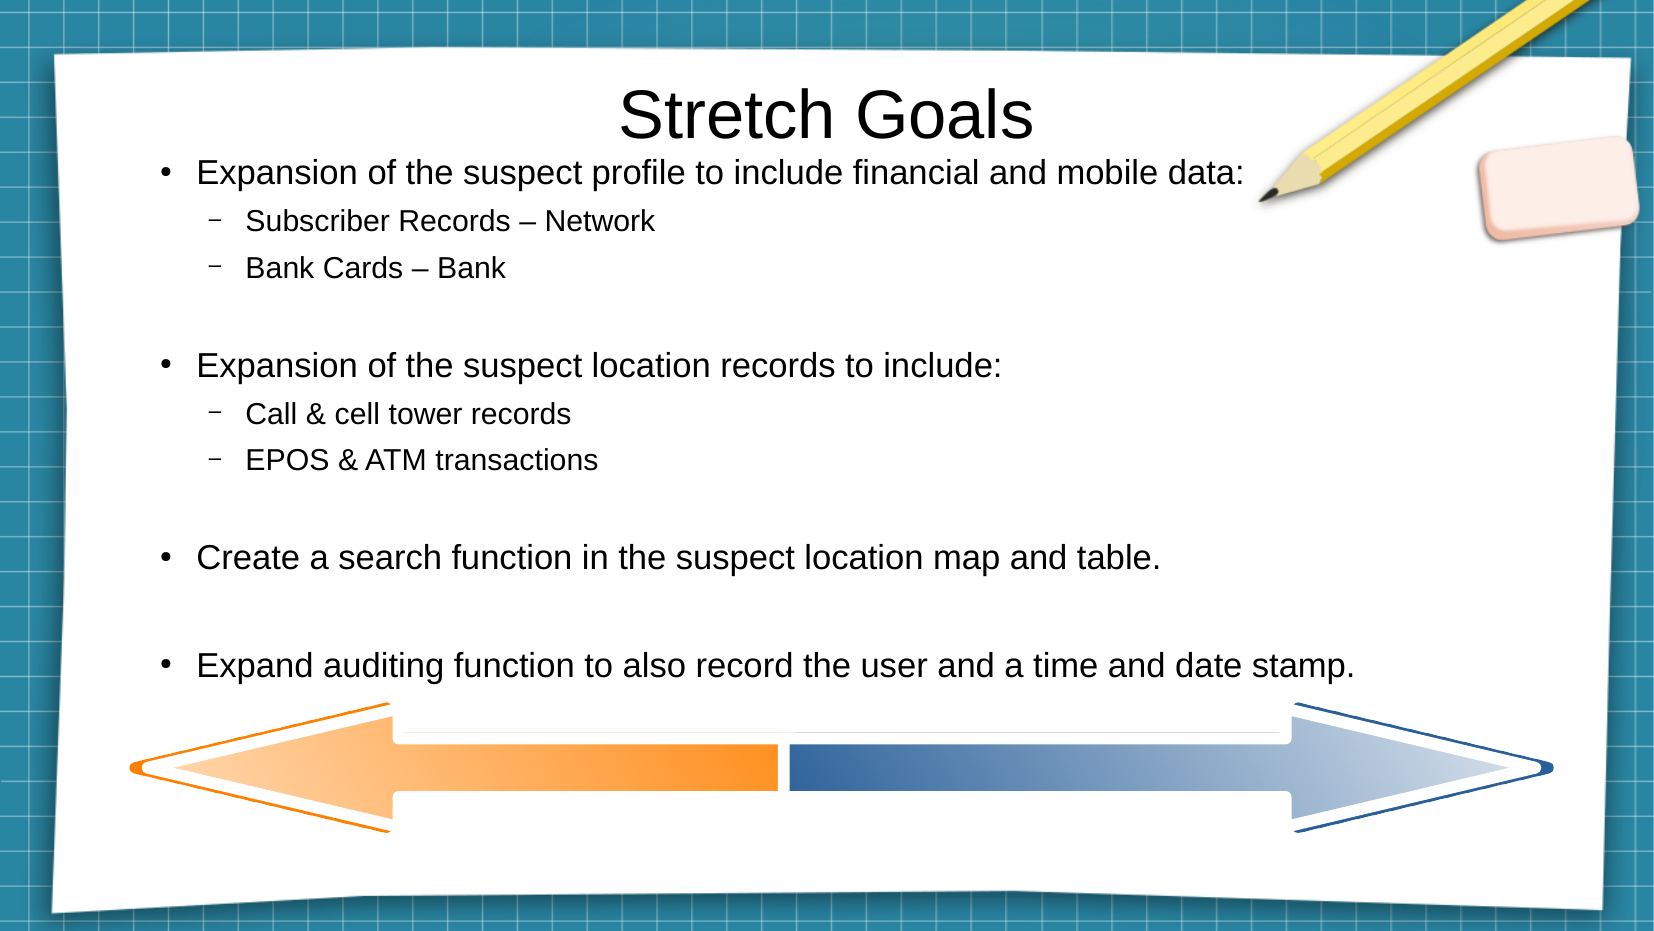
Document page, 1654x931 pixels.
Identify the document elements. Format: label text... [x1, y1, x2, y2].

picture [0, 0, 1654, 931]
title Stretch Goals [82, 37, 1571, 193]
list Expansion of the suspect profile to include financial and mobile data: Subscriber Records – Network Bank Cards – Bank Expansion of the suspect location records to include: Call & cell tower records EPOS & ATM transactions Create a search function in the suspect location map and table. Expand auditing function to also record the user and a time and date stamp. [147, 153, 1477, 686]
text_box [147, 708, 1536, 827]
